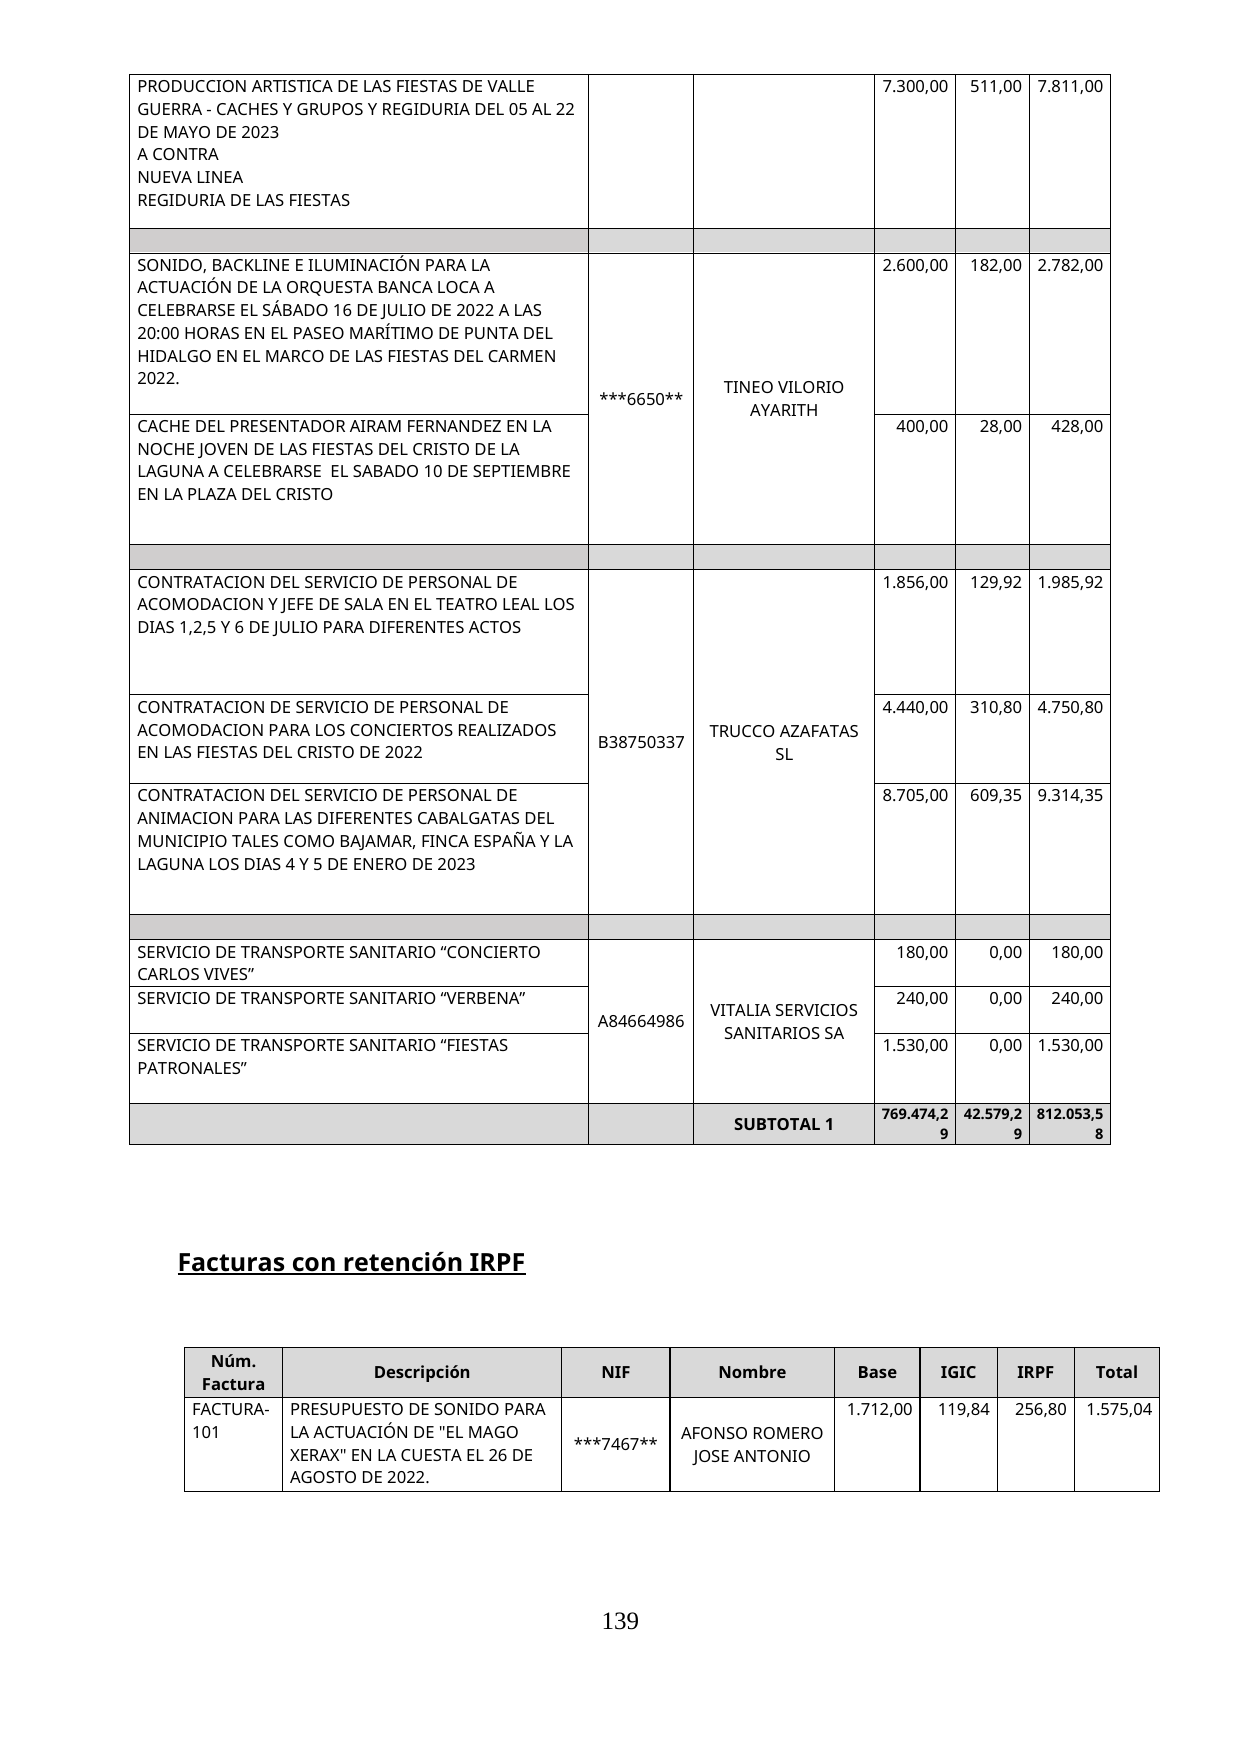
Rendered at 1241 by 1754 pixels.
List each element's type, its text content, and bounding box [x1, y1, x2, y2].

table_cell 310,80 [956, 695, 1029, 783]
table_cell 119,84 [921, 1398, 997, 1491]
table_cell [1030, 915, 1110, 939]
table_cell 1.712,00 [835, 1398, 919, 1491]
table_cell 28,00 [956, 415, 1029, 544]
table_cell 609,35 [956, 784, 1029, 914]
table_cell TRUCCO AZAFATAS SL [694, 570, 874, 914]
table_cell 8.705,00 [875, 784, 955, 914]
table_cell 1.856,00 [875, 570, 955, 694]
table_cell 0,00 [956, 940, 1029, 986]
table_cell FACTURA-101 [185, 1398, 282, 1491]
table_cell PRESUPUESTO DE SONIDO PARA LA ACTUACIÓN DE "EL MAGO XERAX" EN LA CUESTA EL 26 DE AGOSTO DE 2022. [283, 1398, 561, 1491]
table_cell [1030, 229, 1110, 252]
table_cell 1.530,00 [1030, 1034, 1110, 1103]
table_cell 2.600,00 [875, 254, 955, 413]
table_cell 9.314,35 [1030, 784, 1110, 914]
table_header Nombre [671, 1348, 834, 1397]
table_cell A84664986 [589, 940, 693, 1103]
table_cell SERVICIO DE TRANSPORTE SANITARIO “CONCIERTO CARLOS VIVES” [130, 940, 588, 986]
table_cell 4.750,80 [1030, 695, 1110, 783]
table_cell 7.300,00 [875, 75, 955, 227]
table_cell CONTRATACION DEL SERVICIO DE PERSONAL DE ANIMACION PARA LAS DIFERENTES CABALGATAS DEL MUNICIPIO TALES COMO BAJAMAR, FINCA ESPAÑA Y LA LAGUNA LOS DIAS 4 Y 5 DE ENERO DE 2023 [130, 784, 588, 914]
table_cell CACHE DEL PRESENTADOR AIRAM FERNANDEZ EN LA NOCHE JOVEN DE LAS FIESTAS DEL CRISTO DE LA LAGUNA A CELEBRARSE EL SABADO 10 DE SEPTIEMBRE EN LA PLAZA DEL CRISTO [130, 415, 588, 544]
table_cell [956, 915, 1029, 939]
table_cell [875, 915, 955, 939]
text Facturas con retención IRPF [177, 1244, 1078, 1278]
table_cell [130, 545, 588, 569]
table_cell PRODUCCION ARTISTICA DE LAS FIESTAS DE VALLE GUERRA - CACHES Y GRUPOS Y REGIDURIA DEL 05 AL 22 DE MAYO DE 2023 A CONTRA NUEVA LINEA REGIDURIA DE LAS FIESTAS [130, 75, 588, 227]
table_header Descripción [283, 1348, 561, 1397]
table_cell AFONSO ROMERO JOSE ANTONIO [671, 1398, 834, 1491]
table_cell [694, 229, 874, 252]
table_cell SONIDO, BACKLINE E ILUMINACIÓN PARA LA ACTUACIÓN DE LA ORQUESTA BANCA LOCA A CELEBRARSE EL SÁBADO 16 DE JULIO DE 2022 A LAS 20:00 HORAS EN EL PASEO MARÍTIMO DE PUNTA DEL HIDALGO EN EL MARCO DE LAS FIESTAS DEL CARMEN 2022. [130, 254, 588, 413]
table_cell 7.811,00 [1030, 75, 1110, 227]
table_cell 511,00 [956, 75, 1029, 227]
table_cell [589, 545, 693, 569]
table_cell B38750337 [589, 570, 693, 914]
table_cell [589, 75, 693, 227]
table_cell 182,00 [956, 254, 1029, 413]
table_cell [1030, 545, 1110, 569]
table_header IRPF [998, 1348, 1074, 1397]
table_cell [589, 229, 693, 252]
table_cell [694, 75, 874, 227]
table_cell SERVICIO DE TRANSPORTE SANITARIO “FIESTAS PATRONALES” [130, 1034, 588, 1103]
table_cell 812.053,58 [1030, 1104, 1110, 1144]
table_header Total [1075, 1348, 1159, 1397]
table_cell CONTRATACION DE SERVICIO DE PERSONAL DE ACOMODACION PARA LOS CONCIERTOS REALIZADOS EN LAS FIESTAS DEL CRISTO DE 2022 [130, 695, 588, 783]
table_cell 1.985,92 [1030, 570, 1110, 694]
table_header Base [835, 1348, 919, 1397]
table_cell 0,00 [956, 987, 1029, 1032]
table_cell ***6650** [589, 254, 693, 544]
table_cell [956, 545, 1029, 569]
table_header IGIC [921, 1348, 997, 1397]
table_cell [875, 545, 955, 569]
table_cell 240,00 [1030, 987, 1110, 1032]
table_cell [130, 1104, 588, 1144]
table_cell TINEO VILORIO AYARITH [694, 254, 874, 544]
table_cell [130, 229, 588, 252]
table_cell [694, 545, 874, 569]
table_cell 1.530,00 [875, 1034, 955, 1103]
table_cell ***7467** [562, 1398, 669, 1491]
table_cell 400,00 [875, 415, 955, 544]
table_cell 4.440,00 [875, 695, 955, 783]
table_cell [956, 229, 1029, 252]
table_cell 180,00 [1030, 940, 1110, 986]
table_cell [875, 229, 955, 252]
table_cell 240,00 [875, 987, 955, 1032]
table_cell 256,80 [998, 1398, 1074, 1491]
table_cell VITALIA SERVICIOS SANITARIOS SA [694, 940, 874, 1103]
table_cell SUBTOTAL 1 [694, 1104, 874, 1144]
table_cell 0,00 [956, 1034, 1029, 1103]
table_cell CONTRATACION DEL SERVICIO DE PERSONAL DE ACOMODACION Y JEFE DE SALA EN EL TEATRO LEAL LOS DIAS 1,2,5 Y 6 DE JULIO PARA DIFERENTES ACTOS [130, 570, 588, 694]
table_cell 42.579,29 [956, 1104, 1029, 1144]
table_cell [130, 915, 588, 939]
table_cell 769.474,29 [875, 1104, 955, 1144]
table_cell SERVICIO DE TRANSPORTE SANITARIO “VERBENA” [130, 987, 588, 1032]
table_cell 1.575,04 [1075, 1398, 1159, 1491]
table_cell 428,00 [1030, 415, 1110, 544]
table_cell 180,00 [875, 940, 955, 986]
table_cell [694, 915, 874, 939]
table_cell [589, 915, 693, 939]
table_header Núm. Factura [185, 1348, 282, 1397]
table_cell 129,92 [956, 570, 1029, 694]
table_cell 2.782,00 [1030, 254, 1110, 413]
table_cell [589, 1104, 693, 1144]
table_header NIF [562, 1348, 669, 1397]
